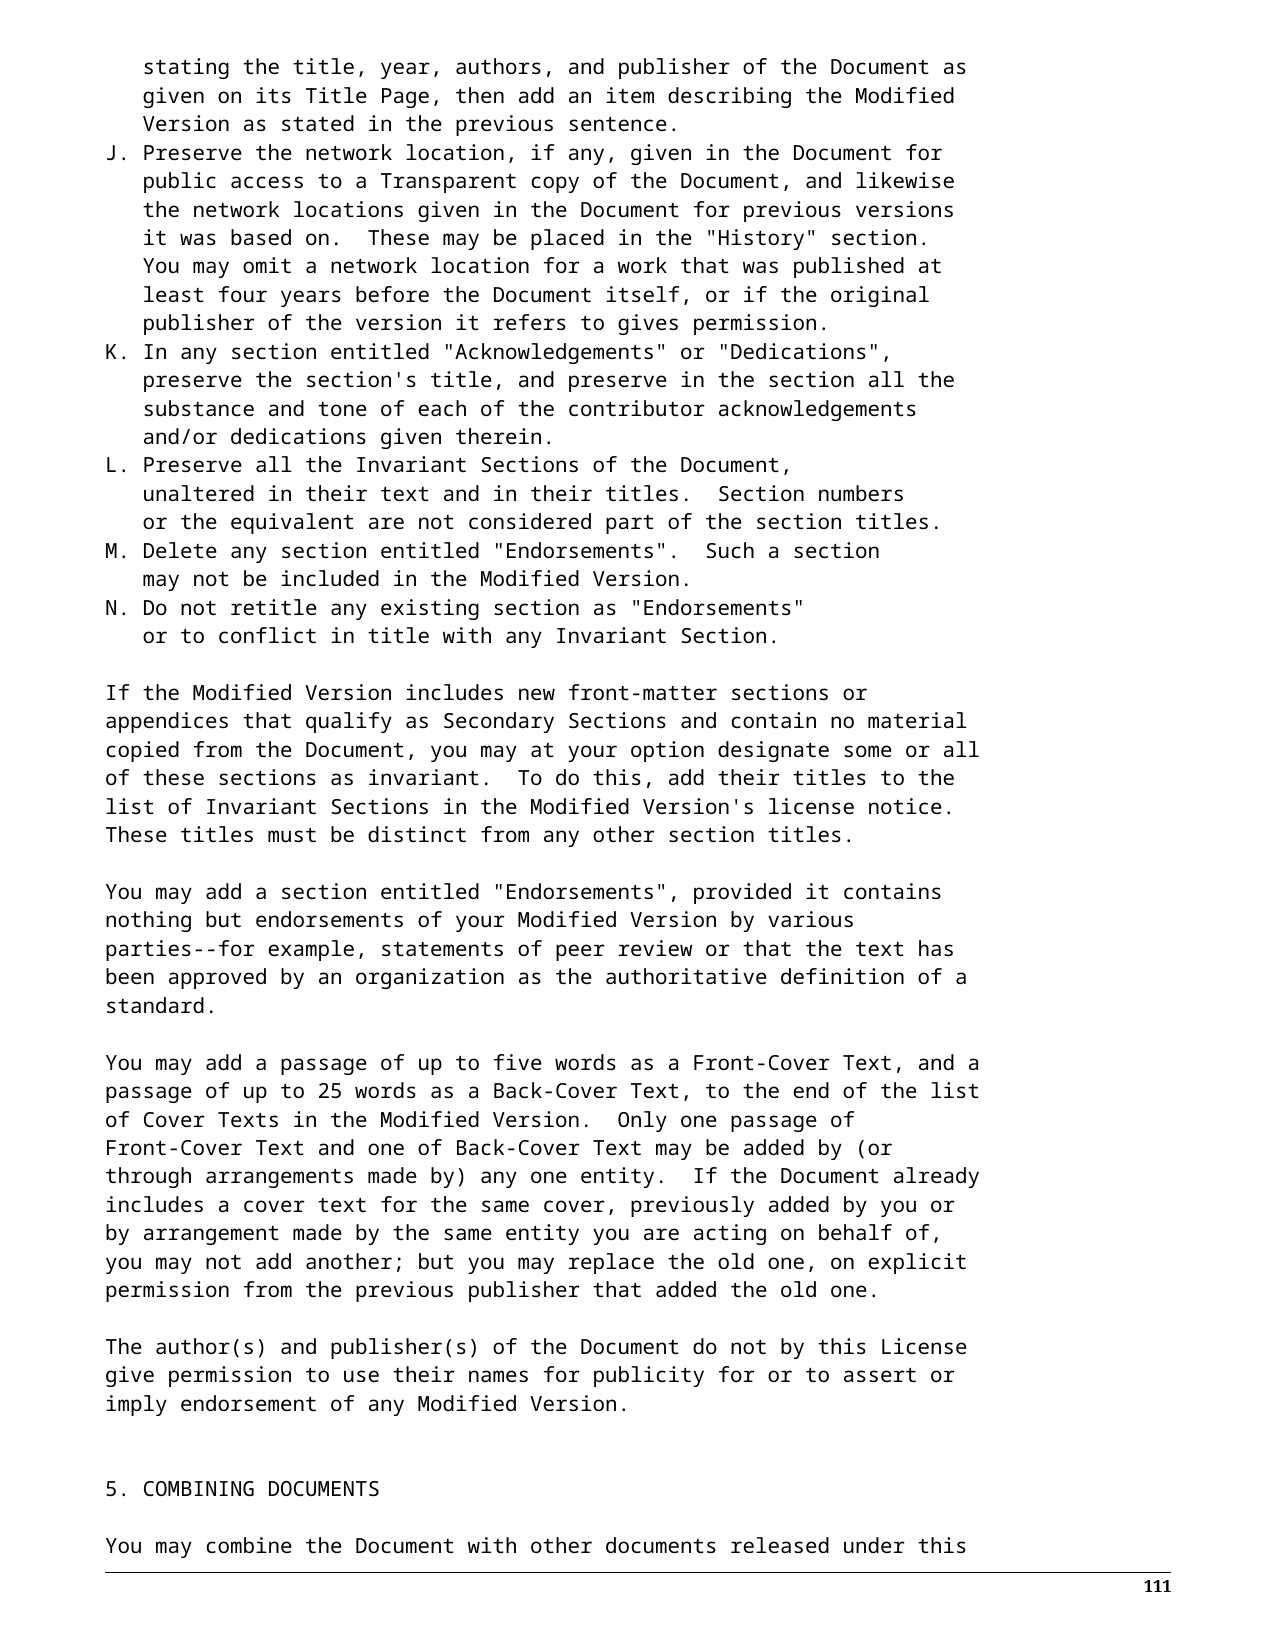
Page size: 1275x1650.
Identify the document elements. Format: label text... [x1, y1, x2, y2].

text parties--for example, statements of peer review or that the text has [105, 934, 1186, 962]
text N. Do not retitle any existing section as "Endorsements" [105, 593, 1186, 621]
text includes a cover text for the same cover, previously added by you or [105, 1190, 1186, 1218]
text The author(s) and publisher(s) of the Document do not by this License [105, 1332, 1186, 1361]
text through arrangements made by) any one entity. If the Document already [105, 1162, 1186, 1190]
text public access to a Transparent copy of the Document, and likewise [105, 166, 1186, 195]
text You may add a section entitled "Endorsements", provided it contains [105, 877, 1186, 906]
text list of Invariant Sections in the Modified Version's license notice. [105, 792, 1186, 820]
text of Cover Texts in the Modified Version. Only one passage of [105, 1105, 1186, 1133]
text been approved by an organization as the authoritative definition of a [105, 962, 1186, 991]
text of these sections as invariant. To do this, add their titles to the [105, 763, 1186, 792]
text You may omit a network location for a work that was published at [105, 252, 1186, 280]
text unaltered in their text and in their titles. Section numbers [105, 479, 1186, 507]
text by arrangement made by the same entity you are acting on behalf of, [105, 1218, 1186, 1247]
text If the Modified Version includes new front-matter sections or [105, 678, 1186, 707]
text the network locations given in the Document for previous versions [105, 195, 1186, 223]
text may not be included in the Modified Version. [105, 564, 1186, 593]
text Version as stated in the previous sentence. [105, 109, 1186, 138]
text stating the title, year, authors, and publisher of the Document as [105, 52, 1186, 81]
text and/or dedications given therein. [105, 422, 1186, 451]
text or to conflict in title with any Invariant Section. [105, 621, 1186, 650]
text You may add a passage of up to five words as a Front-Cover Text, and a [105, 1048, 1186, 1076]
text Front-Cover Text and one of Back-Cover Text may be added by (or [105, 1133, 1186, 1162]
text nothing but endorsements of your Modified Version by various [105, 906, 1186, 934]
text imply endorsement of any Modified Version. [105, 1389, 1186, 1417]
text 5. COMBINING DOCUMENTS [105, 1474, 1186, 1503]
text copied from the Document, you may at your option designate some or all [105, 735, 1186, 763]
text standard. [105, 991, 1186, 1019]
text appendices that qualify as Secondary Sections and contain no material [105, 707, 1186, 735]
text These titles must be distinct from any other section titles. [105, 820, 1186, 849]
text L. Preserve all the Invariant Sections of the Document, [105, 451, 1186, 479]
text M. Delete any section entitled "Endorsements". Such a section [105, 536, 1186, 564]
text you may not add another; but you may replace the old one, on explicit [105, 1247, 1186, 1275]
text substance and tone of each of the contributor acknowledgements [105, 394, 1186, 422]
text publisher of the version it refers to gives permission. [105, 308, 1186, 337]
text least four years before the Document itself, or if the original [105, 280, 1186, 308]
text passage of up to 25 words as a Back-Cover Text, to the end of the list [105, 1076, 1186, 1105]
text give permission to use their names for publicity for or to assert or [105, 1361, 1186, 1389]
text You may combine the Document with other documents released under this [105, 1531, 1186, 1560]
text given on its Title Page, then add an item describing the Modified [105, 81, 1186, 109]
text J. Preserve the network location, if any, given in the Document for [105, 138, 1186, 166]
text permission from the previous publisher that added the old one. [105, 1275, 1186, 1304]
text or the equivalent are not considered part of the section titles. [105, 507, 1186, 536]
text preserve the section's title, and preserve in the section all the [105, 365, 1186, 394]
text it was based on. These may be placed in the "History" section. [105, 223, 1186, 252]
text K. In any section entitled "Acknowledgements" or "Dedications", [105, 337, 1186, 365]
